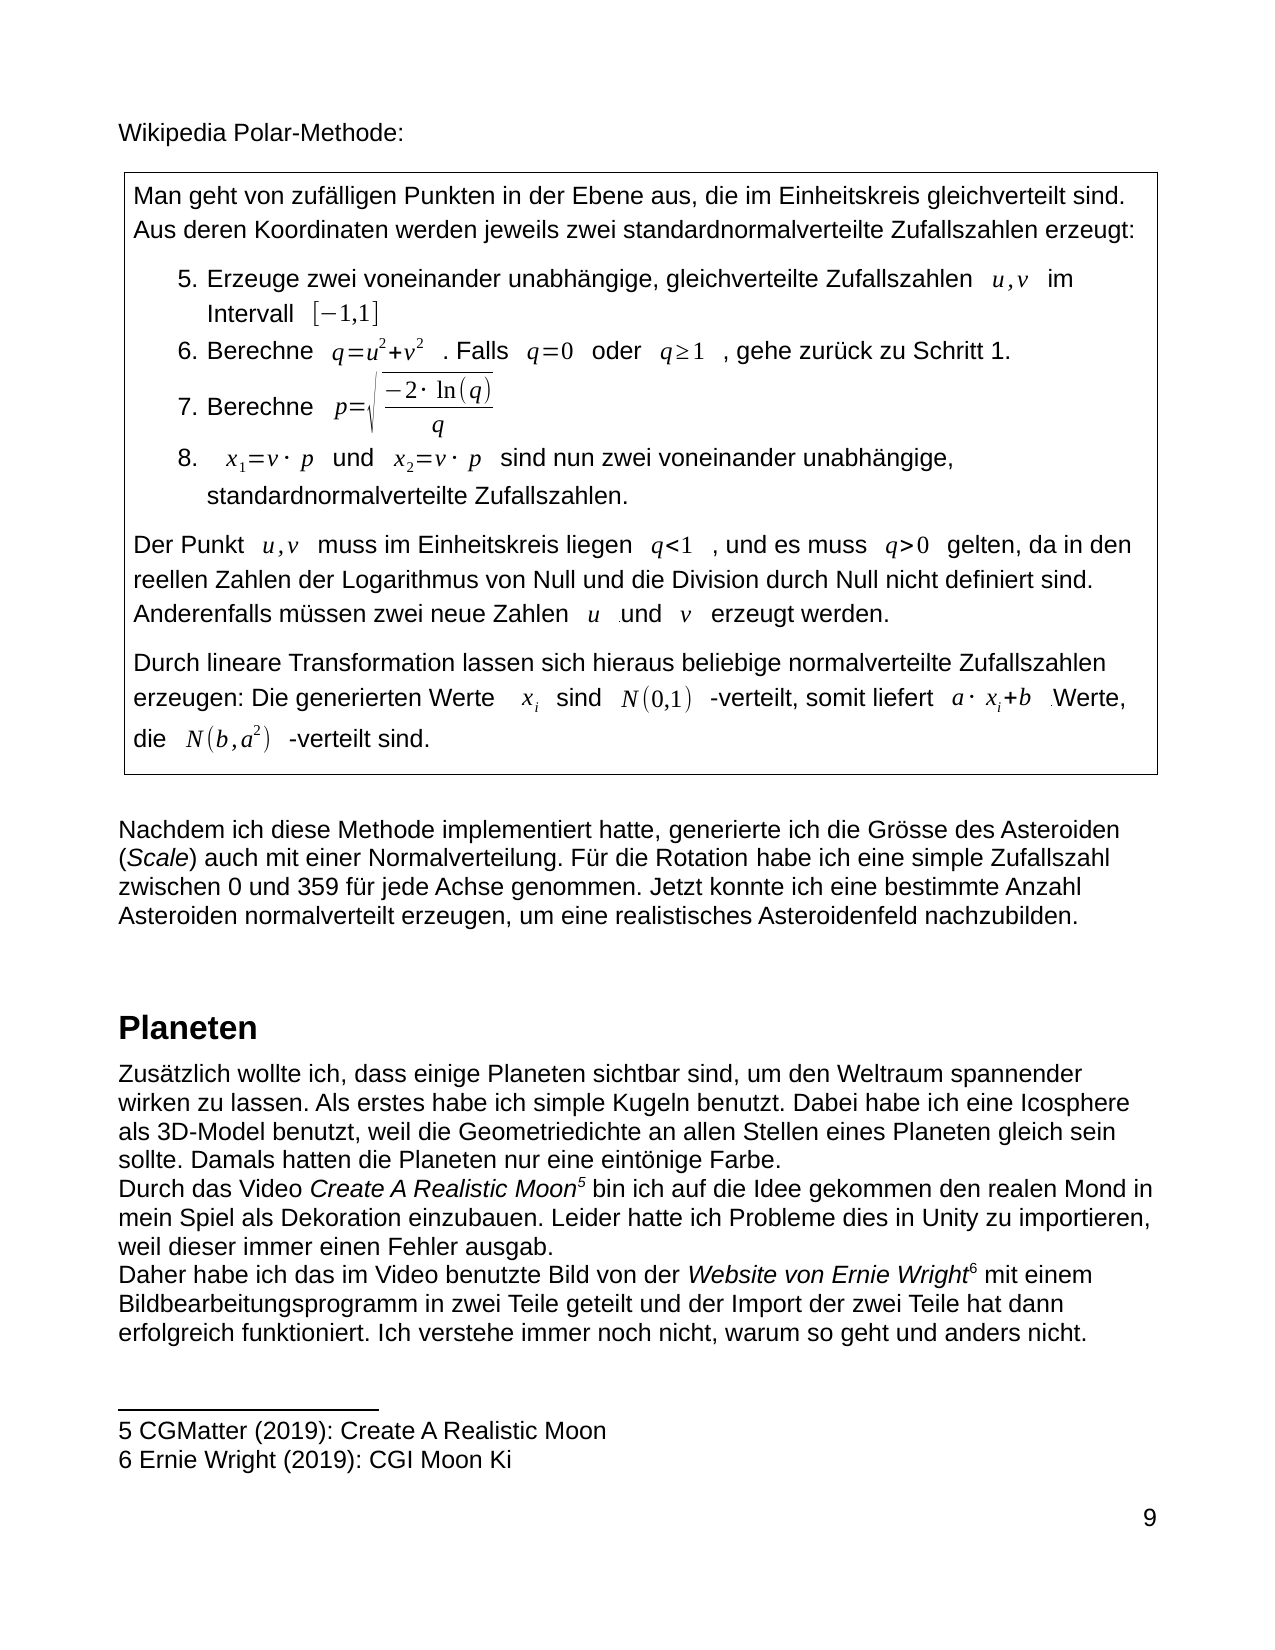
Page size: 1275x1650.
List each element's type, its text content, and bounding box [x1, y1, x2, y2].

text Wikipedia Polar-Methode: [118, 118, 1157, 147]
list Erzeuge zwei voneinander unabhängige, gleichverteilte Zufallszahlenim Intervall [177, 264, 1148, 328]
text Ernie Wright (2019): CGI Moon Ki [118, 1445, 1157, 1474]
list Berechne [177, 371, 1148, 437]
list undsind nun zwei voneinander unabhängige, standardnormalverteilte Zufallszahlen. [177, 443, 1148, 510]
text Man geht von zufälligen Punkten in der Ebene aus, die im Einheitskreis gleichverteilt sind. Aus deren Koordinaten werden jeweils zwei standardnormalverteilte Zufallszahlen erzeugt: [133, 181, 1148, 244]
text Nachdem ich diese Methode implementiert hatte, generierte ich die Grösse des Asteroiden (Scale) auch mit einer Normalverteilung. Für die Rotation habe ich eine simple Zufallszahl zwischen 0 und 359 für jede Achse genommen. Jetzt konnte ich eine bestimmte Anzahl Asteroiden normalverteilt erzeugen, um eine realistisches Asteroidenfeld nachzubilden. [118, 815, 1157, 930]
text Der Punktmuss im Einheitskreis liegen, und es mussgelten, da in den reellen Zahlen der Logarithmus von Null und die Division durch Null nicht definiert sind. Anderenfalls müssen zwei neue Zahlenunderzeugt werden. [133, 530, 1148, 628]
text Zusätzlich wollte ich, dass einige Planeten sichtbar sind, um den Weltraum spannender wirken zu lassen. Als erstes habe ich simple Kugeln benutzt. Dabei habe ich eine Icosphere als 3D-Model benutzt, weil die Geometriedichte an allen Stellen eines Planeten gleich sein sollte. Damals hatten die Planeten nur eine eintönige Farbe. [118, 1059, 1157, 1174]
subtitle Planeten [118, 1008, 1157, 1047]
list Berechne. Fallsoder, gehe zurück zu Schritt 1. [177, 334, 1148, 365]
text Durch das Video Create A Realistic Moon bin ich auf die Idee gekommen den realen Mond in mein Spiel als Dekoration einzubauen. Leider hatte ich Probleme dies in Unity zu importieren, weil dieser immer einen Fehler ausgab. [118, 1174, 1157, 1260]
text Durch lineare Transformation lassen sich hieraus beliebige normalverteilte Zufallszahlen erzeugen: Die generierten Werte sind-verteilt, somit liefertWerte, die-verteilt sind. [133, 648, 1148, 754]
text CGMatter (2019): Create A Realistic Moon [118, 1416, 1157, 1445]
text Daher habe ich das im Video benutzte Bild von der Website von Ernie Wright mit einem Bildbearbeitungsprogramm in zwei Teile geteilt und der Import der zwei Teile hat dann erfolgreich funktioniert. Ich verstehe immer noch nicht, warum so geht und anders nicht. [118, 1260, 1157, 1347]
